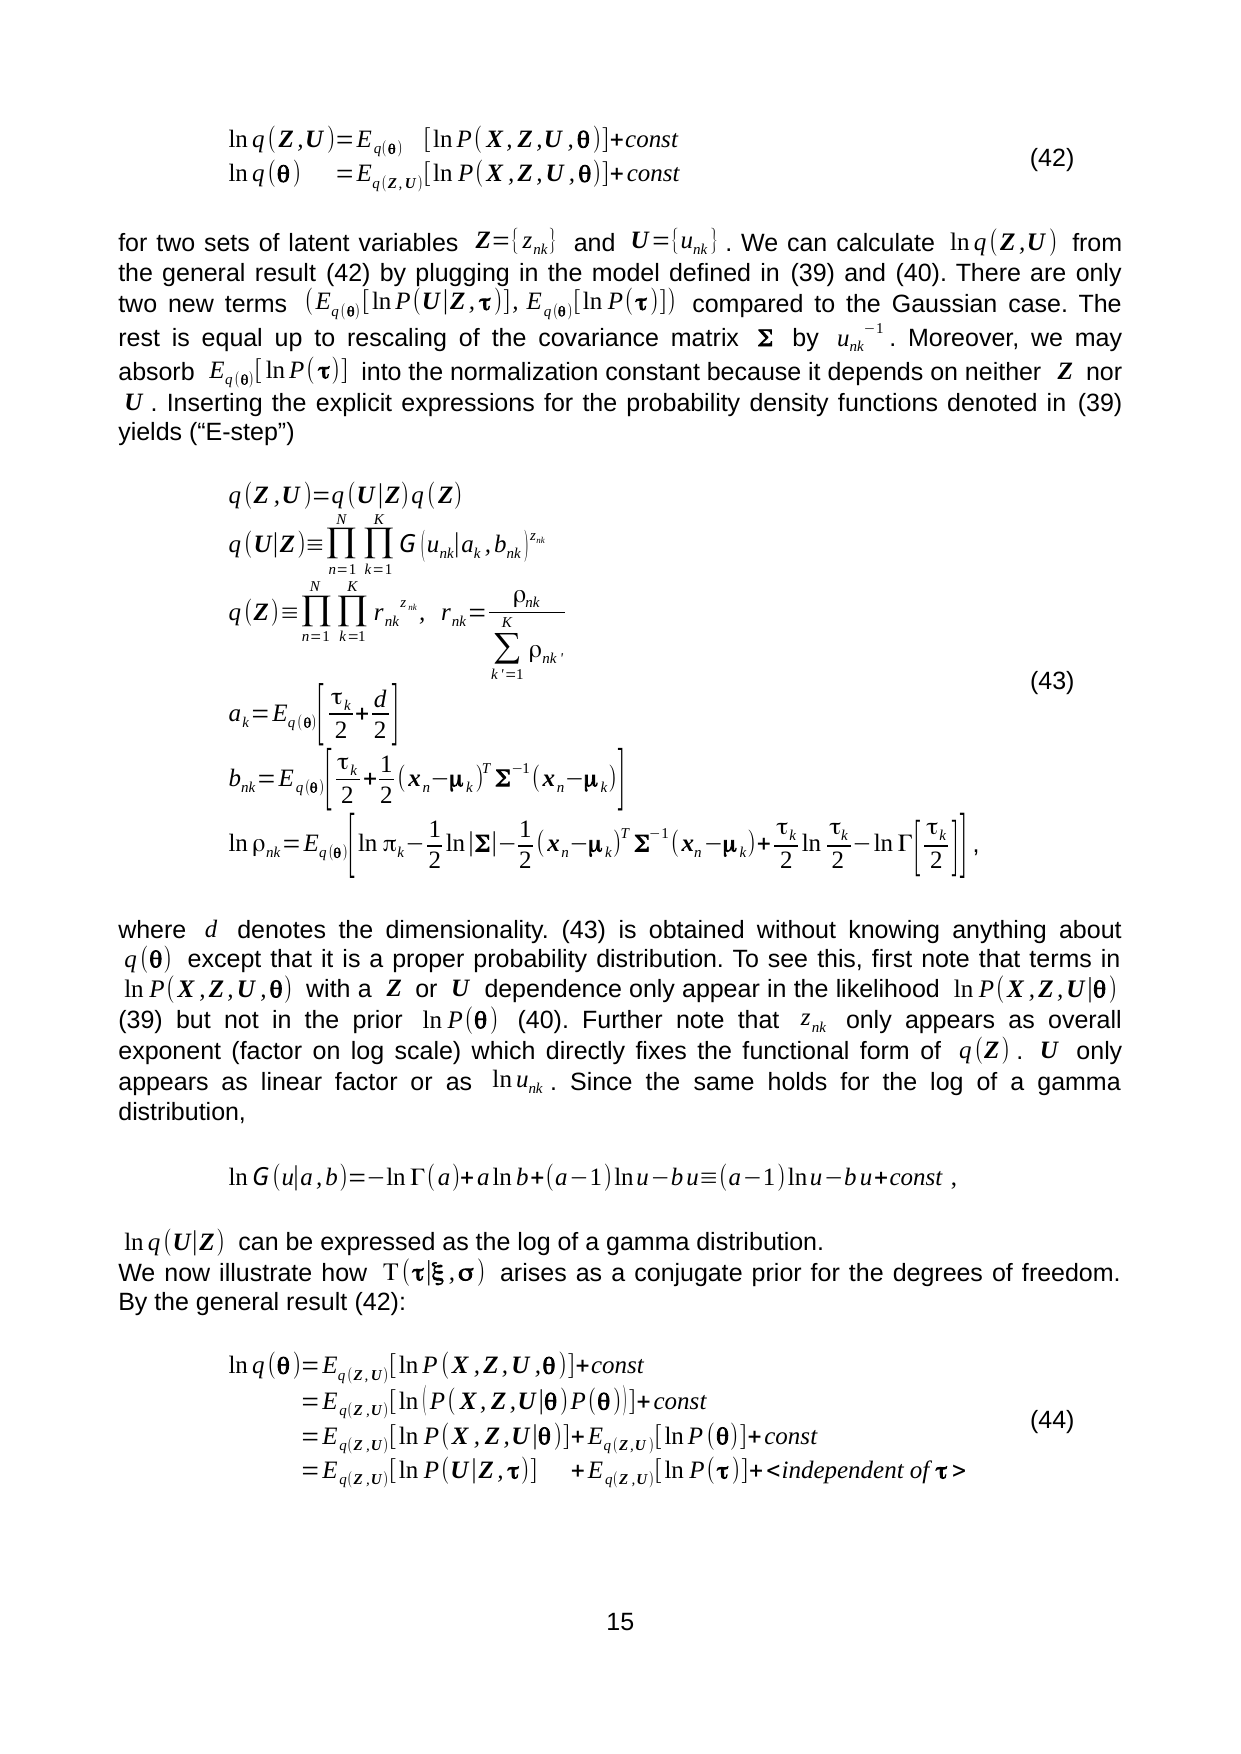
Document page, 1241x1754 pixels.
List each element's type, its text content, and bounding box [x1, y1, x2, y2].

table_header [118, 1154, 217, 1198]
table_header [118, 474, 217, 886]
table_header , [217, 1154, 1024, 1198]
text for two sets of latent variables and . We can calculate from the general result (42) by plugging in the model defined in (39) and (40). There are only two new terms compared to the Gaussian case. The rest is equal up to rescaling of the covariance matrix by . Moreover, we may absorb into the normalization constant because it depends on neither nor . Inserting the explicit expressions for the probability density functions denoted in (39) yields (“E-step”) [118, 226, 1122, 446]
table_header (44) [1024, 1345, 1123, 1494]
table_header (42) [1024, 118, 1123, 197]
table_header (43) [1024, 474, 1123, 886]
table_header [118, 118, 216, 197]
table_header [118, 1345, 217, 1494]
table_header , [217, 474, 1024, 886]
table_header [1024, 1154, 1123, 1198]
text where denotes the dimensionality. (43) is obtained without knowing anything about except that it is a proper probability distribution. To see this, first note that terms in with a or dependence only appear in the likelihood (39) but not in the prior (40). Further note that only appears as overall exponent (factor on log scale) which directly fixes the functional form of . only appears as linear factor or as . Since the same holds for the log of a gamma distribution, [118, 915, 1122, 1126]
text can be expressed as the log of a gamma distribution. [118, 1227, 1122, 1257]
text We now illustrate how arises as a conjugate prior for the degrees of freedom. By the general result (42): [118, 1257, 1122, 1316]
table_header [217, 1345, 1024, 1494]
table_header [216, 118, 1024, 197]
